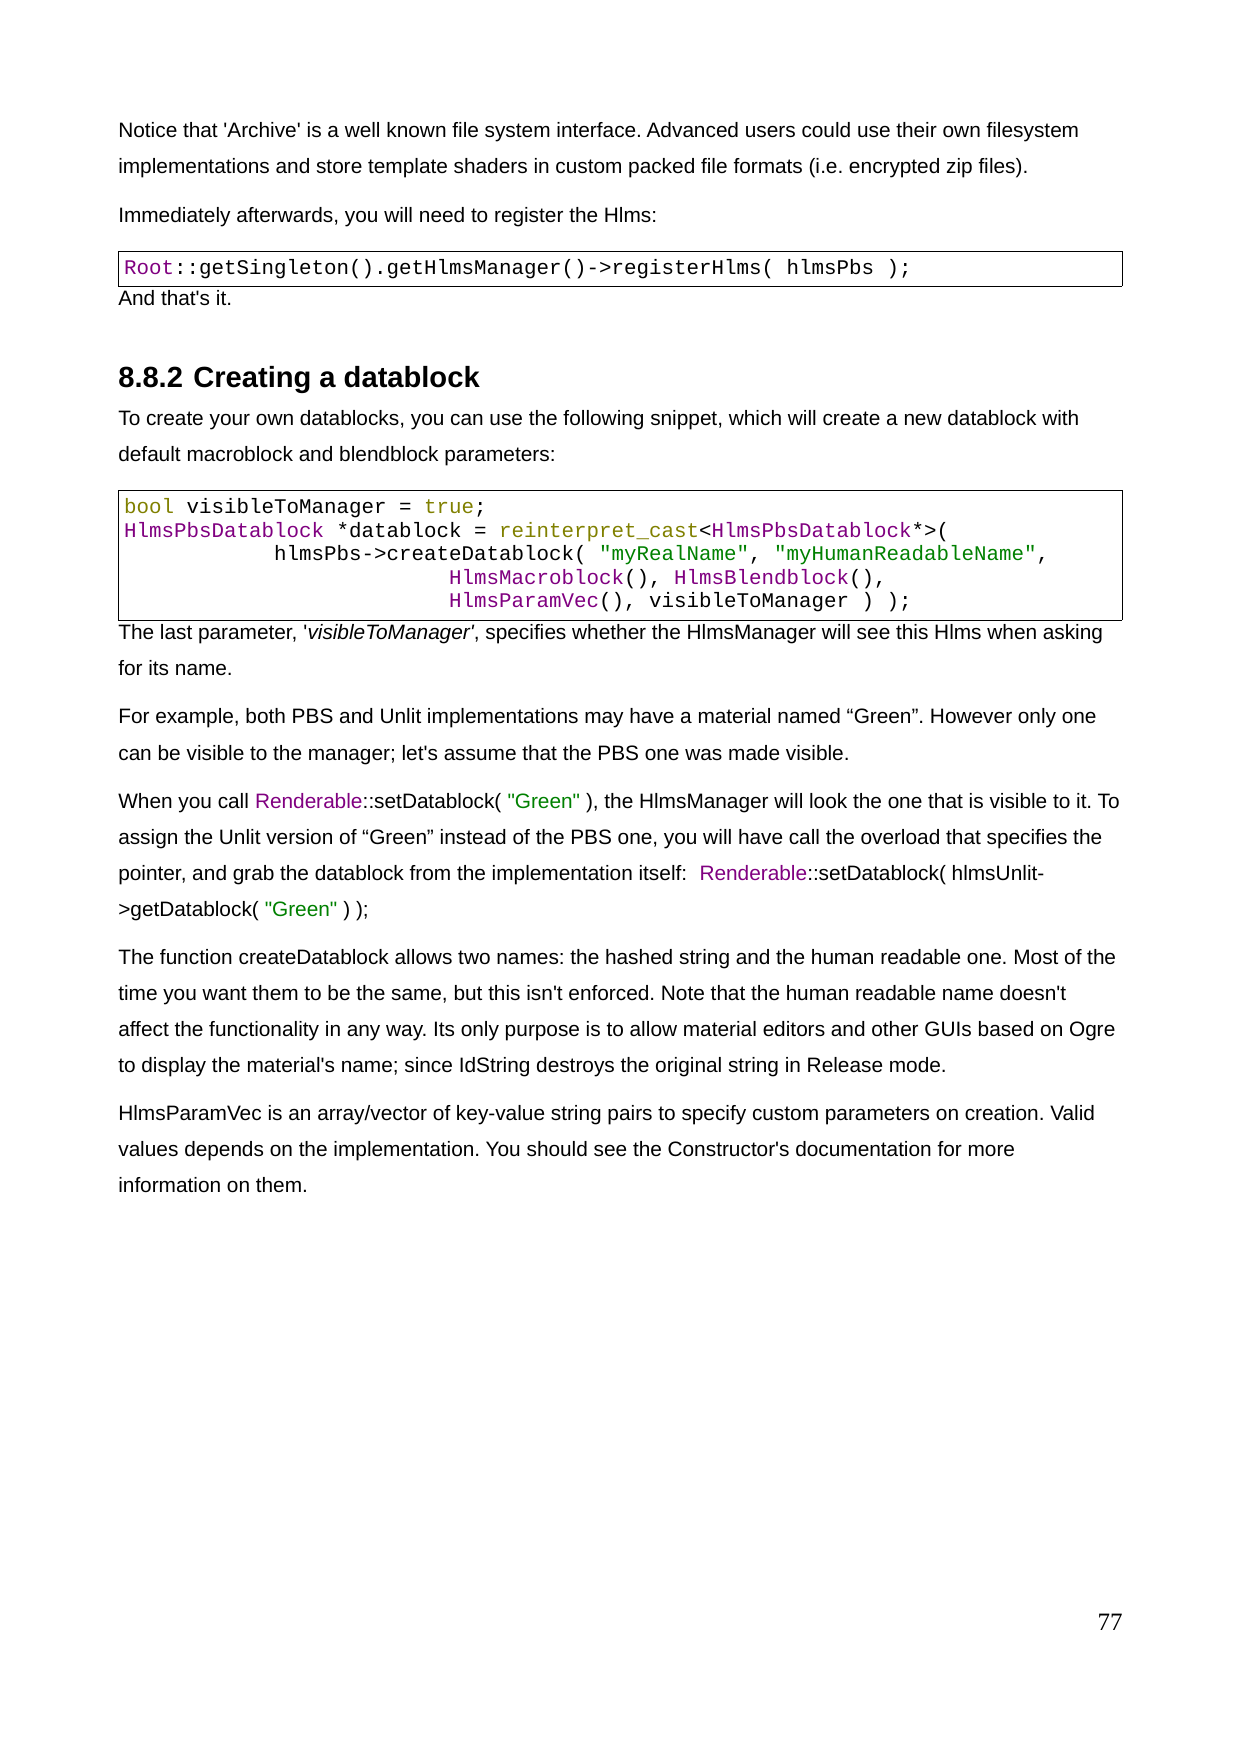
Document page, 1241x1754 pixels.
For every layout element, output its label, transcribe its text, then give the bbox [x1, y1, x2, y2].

text When you call Renderable::setDatablock( "Green" ), the HlmsManager will look the one that is visible to it. To assign the Unlit version of “Green” instead of the PBS one, you will have call the overload that specifies the pointer, and grab the datablock from the implementation itself: Renderable::setDatablock( hlmsUnlit->getDatablock( "Green" ) ); [118, 789, 1122, 921]
text HlmsParamVec is an array/vector of key-value string pairs to specify custom parameters on creation. Valid values depends on the implementation. You should see the Constructor's documentation for more information on them. [118, 1101, 1122, 1197]
table_header bool visibleToManager = true; HlmsPbsDatablock *datablock = reinterpret_cast<HlmsPbsDatablock*>( hlmsPbs->createDatablock( "myRealName", "myHumanReadableName", HlmsMacroblock(), HlmsBlendblock(), HlmsParamVec(), visibleToManager ) ); [119, 491, 1122, 620]
text For example, both PBS and Unlit implementations may have a material named “Green”. However only one can be visible to the manager; let's assume that the PBS one was made visible. [118, 704, 1122, 764]
text And that's it. [118, 287, 1122, 310]
table_header Root::getSingleton().getHlmsManager()->registerHlms( hlmsPbs ); [119, 252, 1122, 286]
text The function createDatablock allows two names: the hashed string and the human readable one. Most of the time you want them to be the same, but this isn't enforced. Note that the human readable name doesn't affect the functionality in any way. Its only purpose is to allow material editors and other GUIs based on Ogre to display the material's name; since IdString destroys the original string in Release mode. [118, 945, 1122, 1077]
subtitle Creating a datablock [118, 360, 1122, 393]
text Immediately afterwards, you will need to register the Hlms: [118, 202, 1122, 226]
text The last parameter, 'visibleToManager', specifies whether the HlmsManager will see this Hlms when asking for its name. [118, 621, 1122, 680]
text Notice that 'Archive' is a well known file system interface. Advanced users could use their own filesystem implementations and store template shaders in custom packed file formats (i.e. encrypted zip files). [118, 118, 1122, 178]
text To create your own datablocks, you can use the following snippet, which will create a new datablock with default macroblock and blendblock parameters: [118, 406, 1122, 466]
